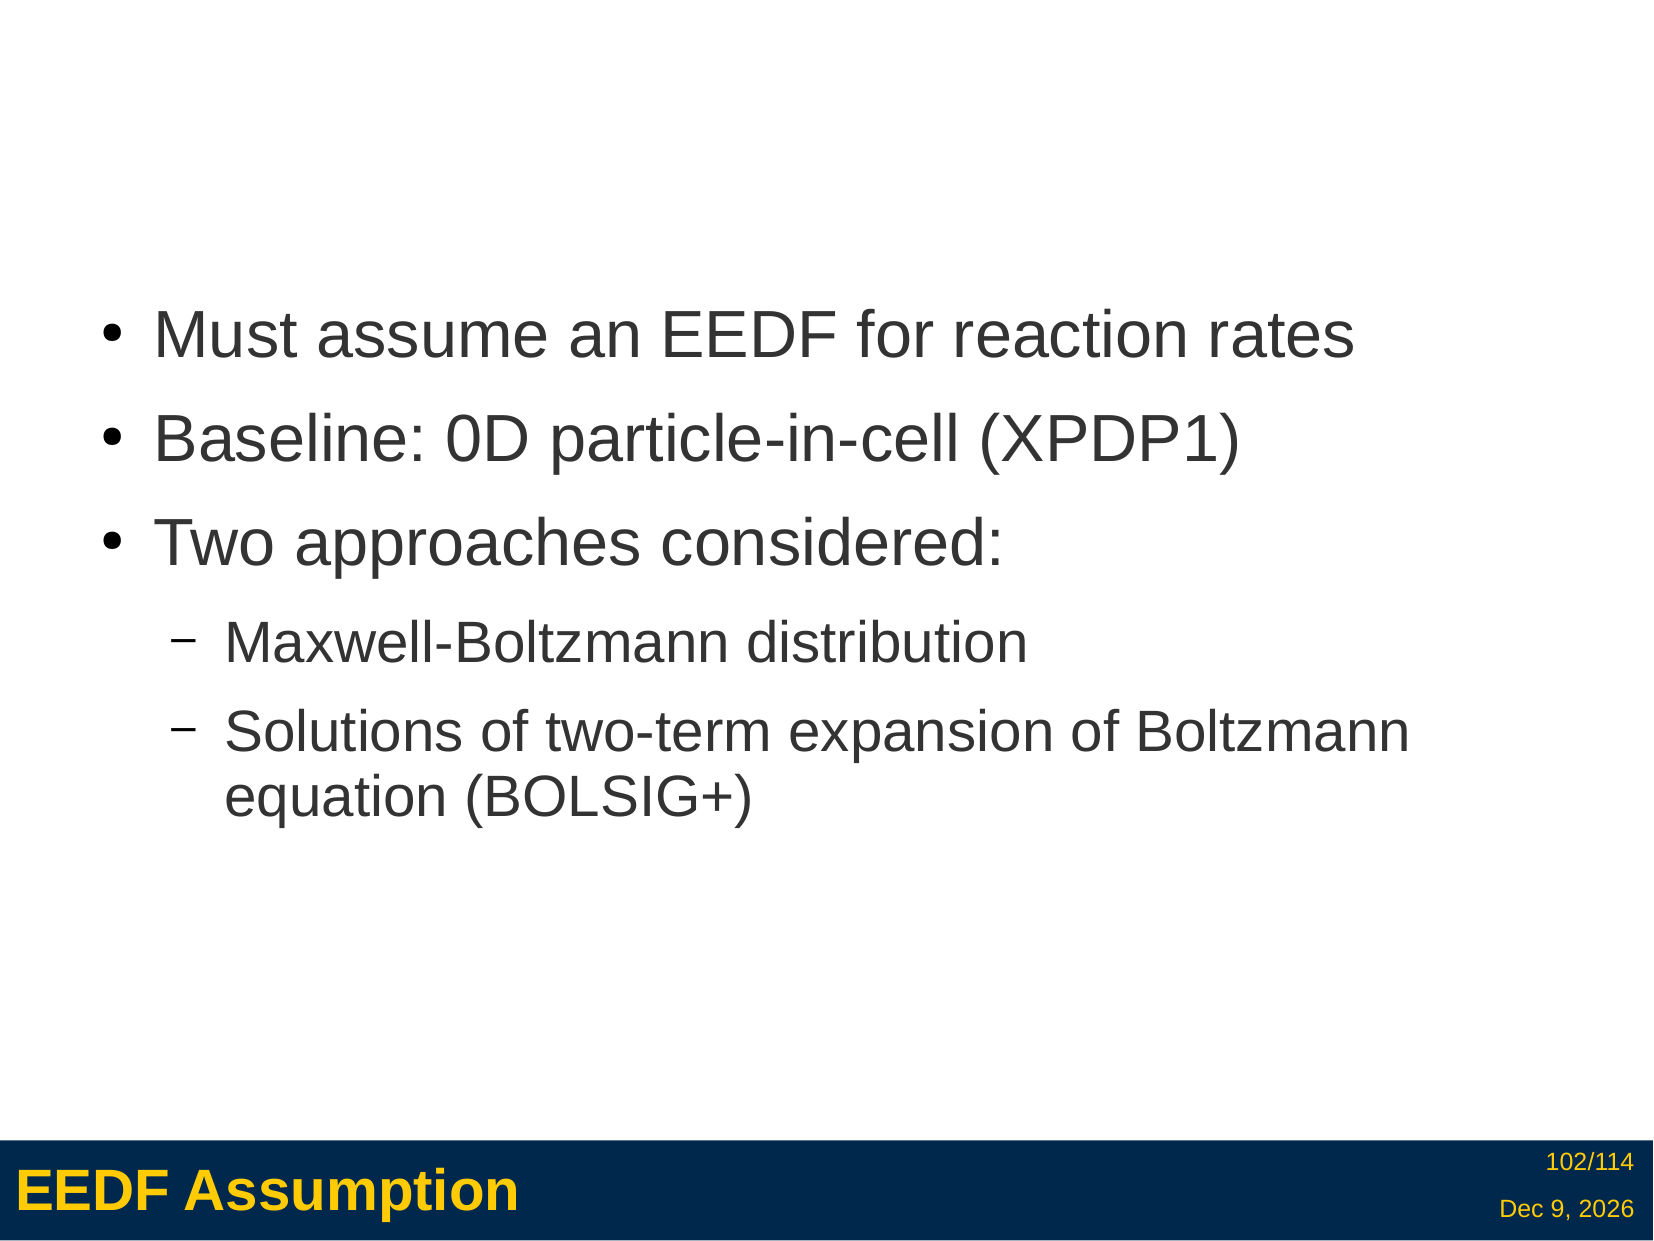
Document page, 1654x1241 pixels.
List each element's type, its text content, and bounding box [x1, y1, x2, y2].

title EEDF Assumption [14, 1140, 1380, 1241]
list Must assume an EEDF for reaction rates Baseline: 0D particle-in-cell (XPDP1) Two approaches considered: Maxwell-Boltzmann distribution Solutions of two-term expansion of Boltzmann equation (BOLSIG+) [82, 75, 1571, 1051]
